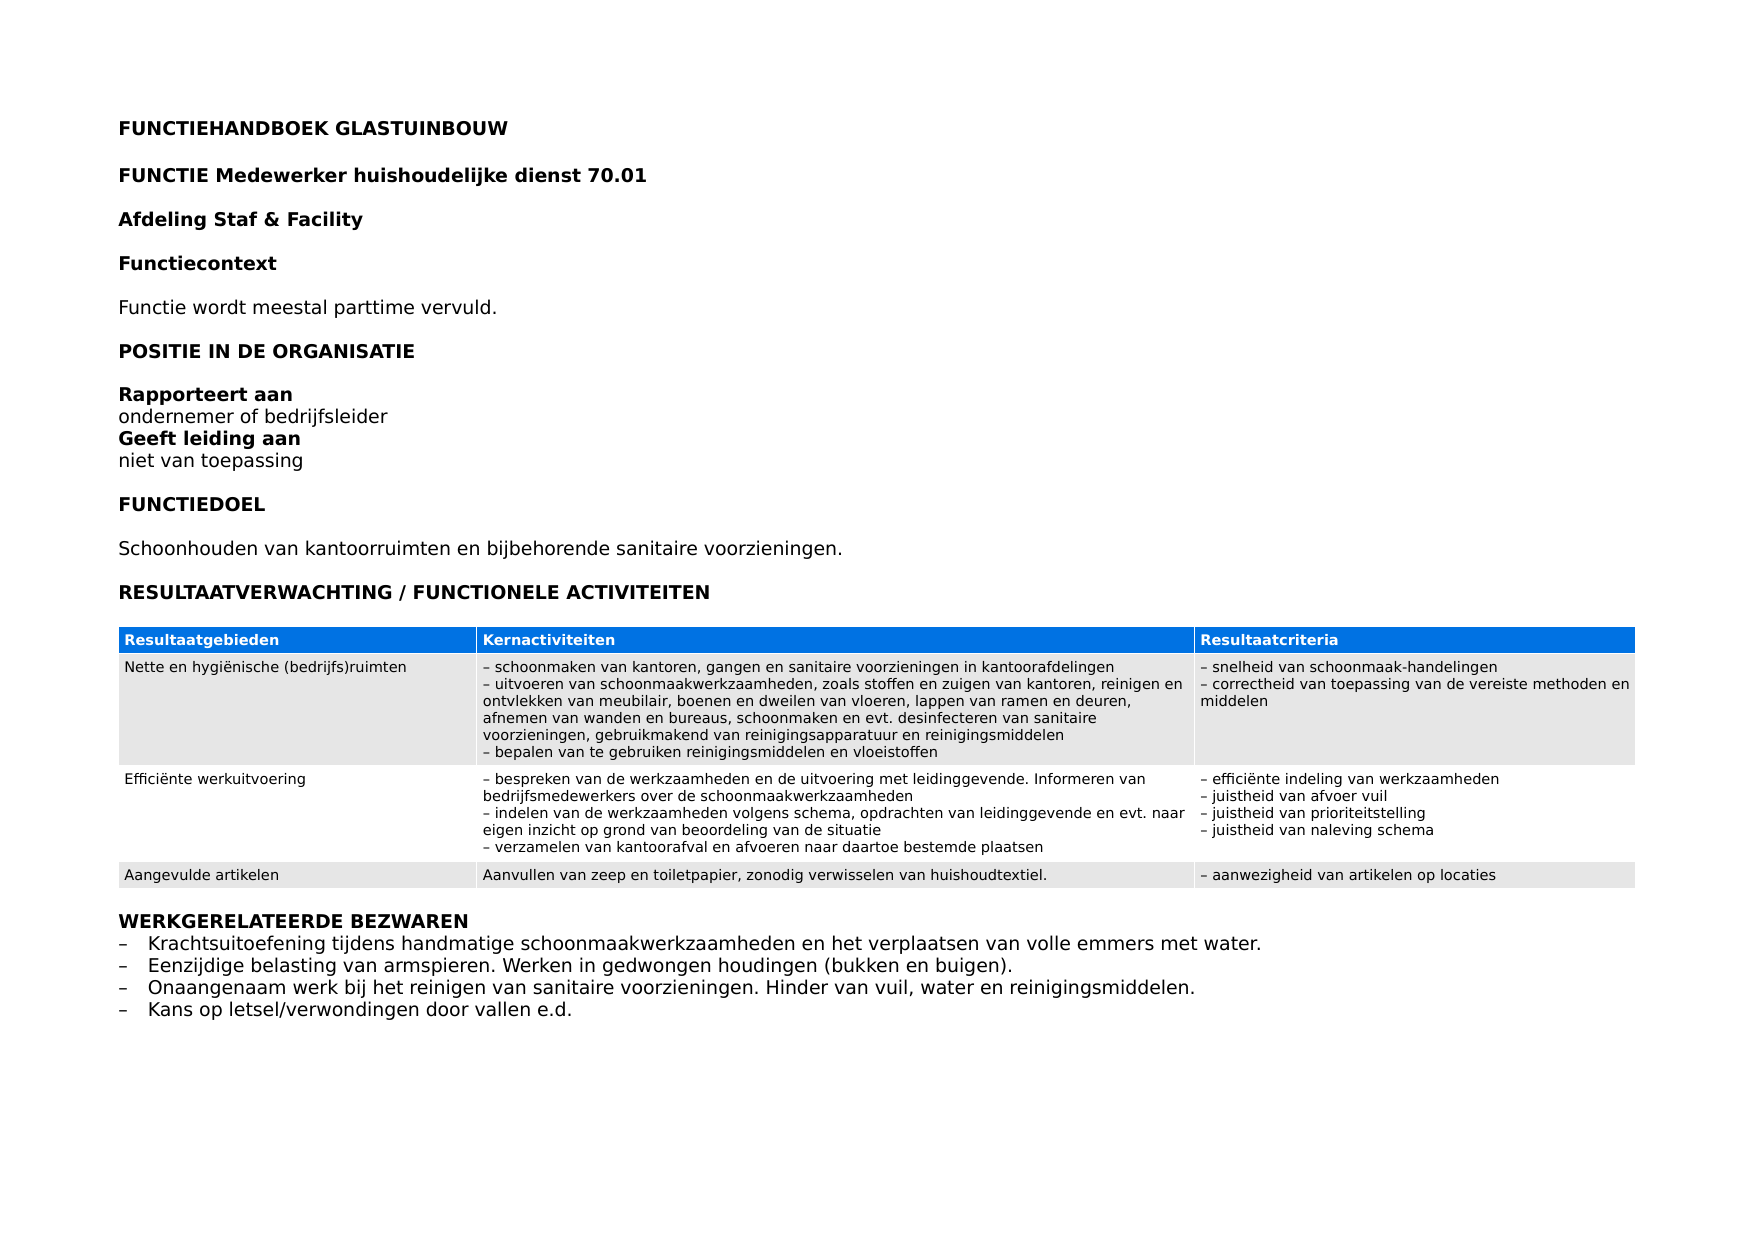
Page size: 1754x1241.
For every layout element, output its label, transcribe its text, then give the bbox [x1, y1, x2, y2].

subtitle POSITIE IN DE ORGANISATIE [118, 341, 1636, 362]
text Functie wordt meestal parttime vervuld. [118, 297, 1636, 319]
subtitle FUNCTIEHANDBOEK GLASTUINBOUW [118, 118, 1636, 140]
subtitle Functiecontext [118, 253, 1636, 275]
text – Eenzijdige belasting van armspieren. Werken in gedwongen houdingen (bukken en buigen). [118, 955, 1636, 977]
text Rapporteert aan [118, 384, 1636, 406]
subtitle Afdeling Staf & Facility [118, 209, 1636, 231]
table_cell – schoonmaken van kantoren, gangen en sanitaire voorzieningen in kantoorafdelingen – uitvoeren van schoonmaakwerkzaamheden, zoals stoffen en zuigen van kantoren, reinigen en ontvlekken van meubilair, boenen en dweilen van vloeren, lappen van ramen en deuren, afnemen van wanden en bureaus, schoonmaken en evt. desinfecteren van sanitaire voorzieningen, gebruikmakend van reinigingsapparatuur en reinigingsmiddelen – bepalen van te gebruiken reinigingsmiddelen en vloeistoffen [477, 654, 1194, 765]
text niet van toepassing [118, 450, 1636, 472]
text ondernemer of bedrijfsleider [118, 406, 1636, 428]
table_cell Aanvullen van zeep en toiletpapier, zonodig verwisselen van huishoudtextiel. [477, 862, 1194, 888]
text – Kans op letsel/verwondingen door vallen e.d. [118, 999, 1636, 1021]
table_cell – bespreken van de werkzaamheden en de uitvoering met leidinggevende. Informeren van bedrijfsmedewerkers over de schoonmaakwerkzaamheden – indelen van de werkzaamheden volgens schema, opdrachten van leidinggevende en evt. naar eigen inzicht op grond van beoordeling van de situatie – verzamelen van kantoorafval en afvoeren naar daartoe bestemde plaatsen [477, 766, 1194, 861]
table_cell Nette en hygiënische (bedrijfs)ruimten [119, 654, 476, 765]
subtitle FUNCTIEDOEL [118, 494, 1636, 516]
subtitle WERKGERELATEERDE BEZWAREN [118, 911, 1636, 933]
table_header Kernactiviteiten [477, 627, 1194, 653]
table_header Resultaatcriteria [1195, 627, 1635, 653]
text – Onaangenaam werk bij het reinigen van sanitaire voorzieningen. Hinder van vuil, water en reinigingsmiddelen. [118, 977, 1636, 999]
subtitle FUNCTIE Medewerker huishoudelijke dienst 70.01 [118, 165, 1636, 187]
table_cell – snelheid van schoonmaak-handelingen – correctheid van toepassing van de vereiste methoden en middelen [1195, 654, 1635, 765]
table_cell – aanwezigheid van artikelen op locaties [1195, 862, 1635, 888]
text Geeft leiding aan [118, 428, 1636, 450]
table_cell – efficiënte indeling van werkzaamheden – juistheid van afvoer vuil – juistheid van prioriteitstelling – juistheid van naleving schema [1195, 766, 1635, 861]
table_header Resultaatgebieden [119, 627, 476, 653]
table_cell Aangevulde artikelen [119, 862, 476, 888]
text Schoonhouden van kantoorruimten en bijbehorende sanitaire voorzieningen. [118, 538, 1636, 560]
table_cell Efficiënte werkuitvoering [119, 766, 476, 861]
text – Krachtsuitoefening tijdens handmatige schoonmaakwerkzaamheden en het verplaatsen van volle emmers met water. [118, 933, 1636, 955]
subtitle RESULTAATVERWACHTING / FUNCTIONELE ACTIVITEITEN [118, 582, 1636, 604]
